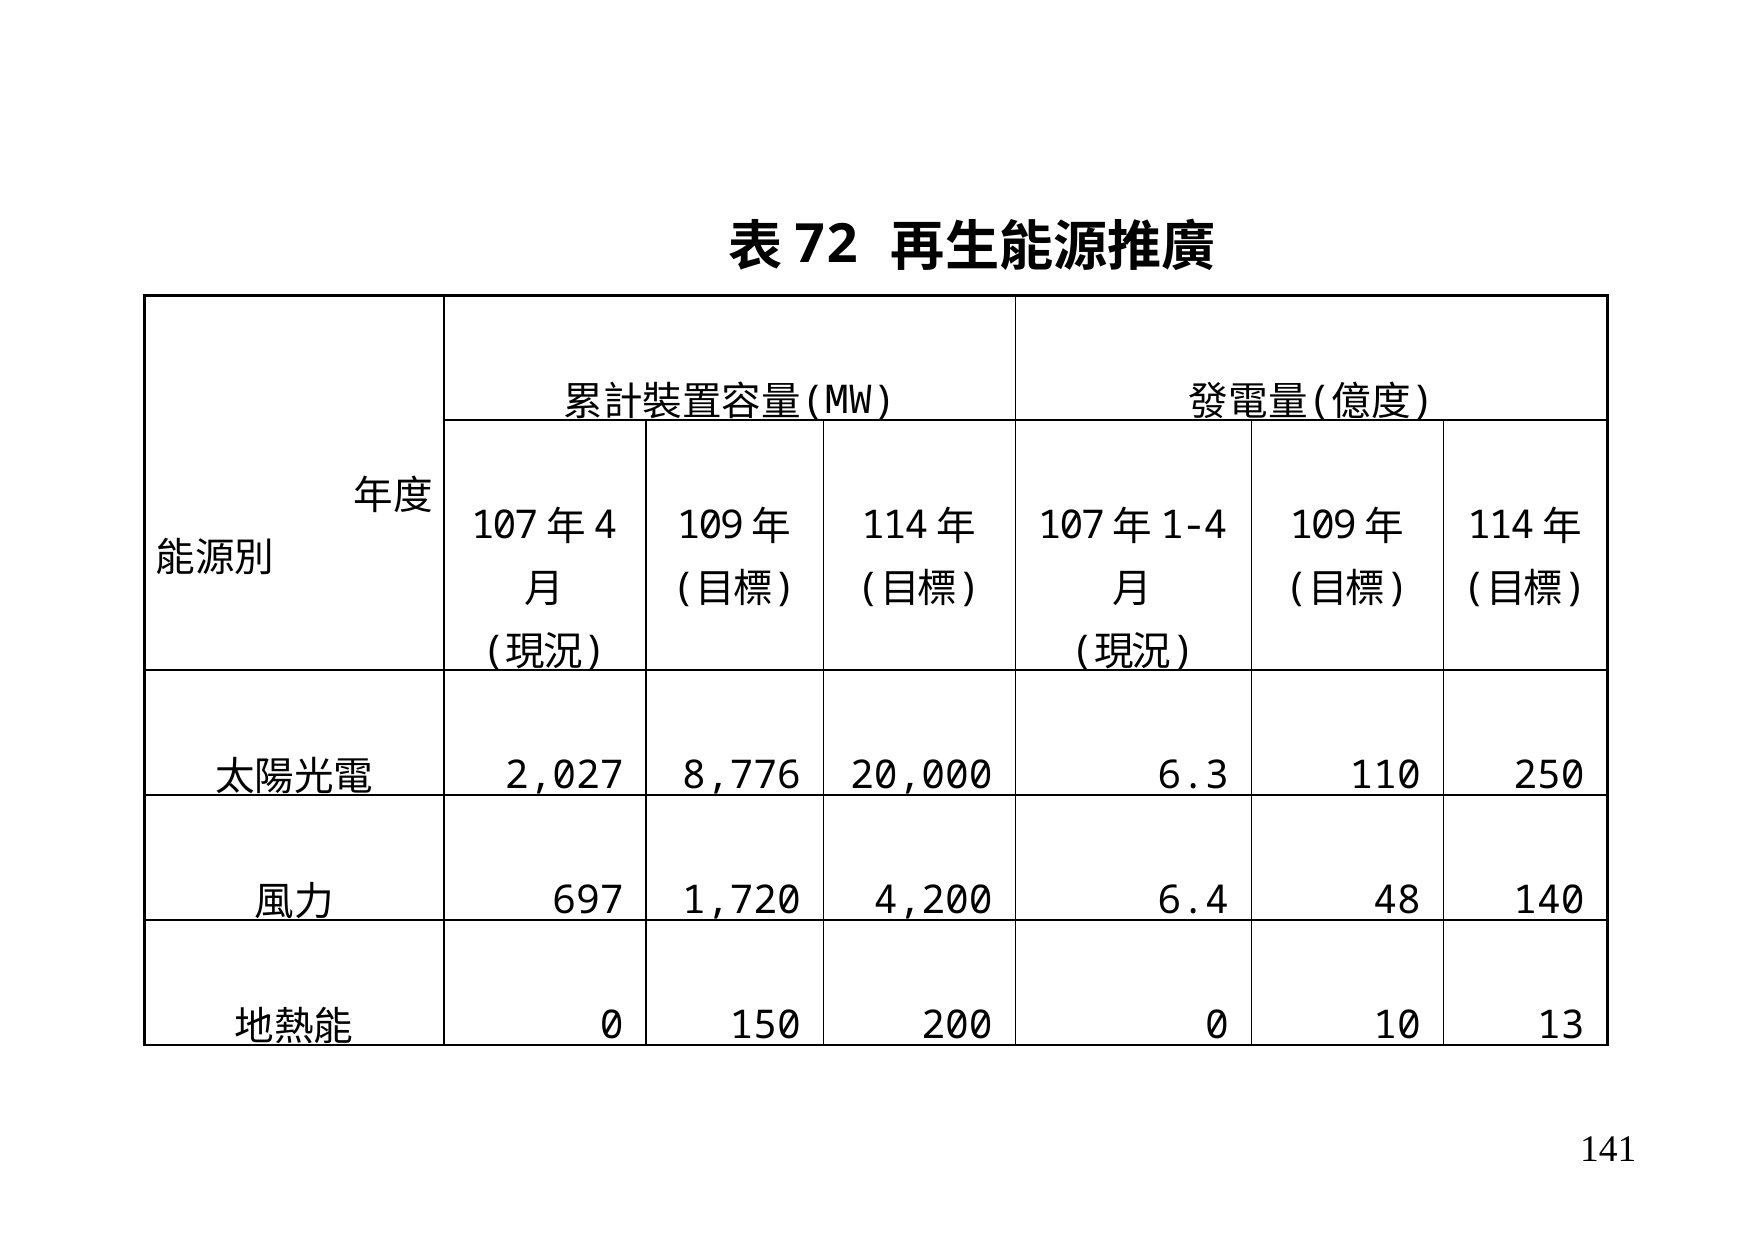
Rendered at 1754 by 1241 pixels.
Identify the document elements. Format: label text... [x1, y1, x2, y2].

table_cell 107年4月 (現況) [445, 421, 645, 669]
table_cell 風力 [146, 796, 443, 919]
table_cell 114年 (目標) [1444, 421, 1606, 669]
table_cell 太陽光電 [146, 671, 443, 794]
table_cell 20,000 [824, 671, 1015, 794]
table_cell 4,200 [824, 796, 1015, 919]
table_cell 1,720 [647, 796, 823, 919]
table_cell 150 [647, 921, 823, 1044]
table_cell 48 [1252, 796, 1443, 919]
table_cell 13 [1444, 921, 1606, 1044]
table_cell 6.3 [1016, 671, 1251, 794]
table_cell 6.4 [1016, 796, 1251, 919]
table_cell 697 [445, 796, 645, 919]
table_cell 地熱能 [146, 921, 443, 1044]
table_header 累計裝置容量(MW) [445, 297, 1015, 419]
table_cell 114年 (目標) [824, 421, 1015, 669]
table_cell 109年 (目標) [1252, 421, 1443, 669]
table_cell 0 [1016, 921, 1251, 1044]
table_cell 140 [1444, 796, 1606, 919]
table_header 發電量(億度) [1016, 297, 1606, 419]
table_header 年度 能源別 [146, 297, 443, 669]
table_cell 10 [1252, 921, 1443, 1044]
table_cell 110 [1252, 671, 1443, 794]
table_cell 8,776 [647, 671, 823, 794]
subtitle 表72 再生能源推廣 [118, 169, 1636, 294]
table_cell 107年1-4月 (現況) [1016, 421, 1251, 669]
table_cell 109年 (目標) [647, 421, 823, 669]
table_cell 250 [1444, 671, 1606, 794]
table_cell 0 [445, 921, 645, 1044]
table_cell 2,027 [445, 671, 645, 794]
table_cell 200 [824, 921, 1015, 1044]
